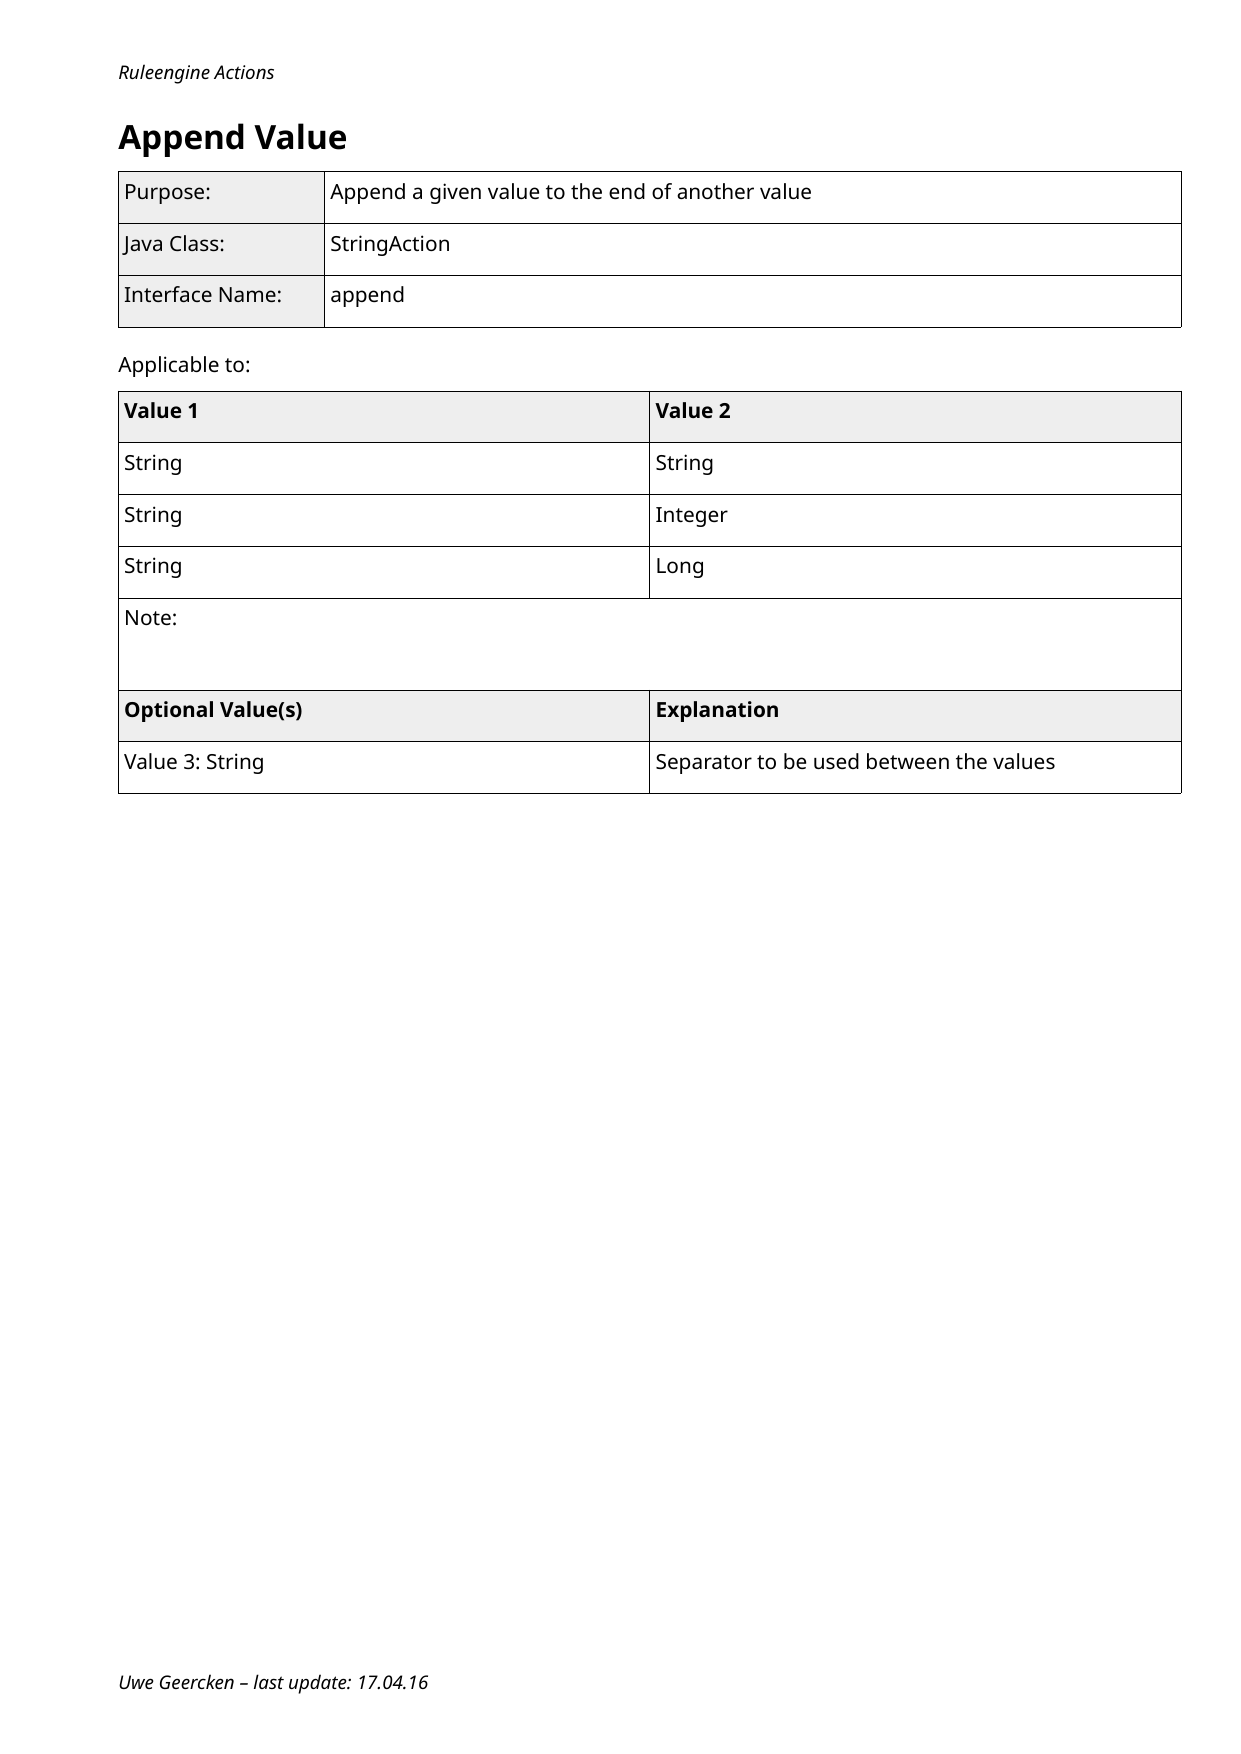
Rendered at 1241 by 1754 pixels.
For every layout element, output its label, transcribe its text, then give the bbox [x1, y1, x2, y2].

table_cell Java Class: [119, 224, 324, 275]
table_cell String [119, 443, 649, 494]
table_cell Value 3: String [119, 742, 649, 793]
table_cell Explanation [650, 691, 1181, 741]
table_cell String [119, 495, 649, 546]
text Applicable to: [118, 350, 1181, 379]
table_cell Optional Value(s) [119, 691, 649, 741]
table_cell Long [650, 547, 1181, 598]
table_header Append a given value to the end of another value [325, 172, 1181, 223]
table_cell Separator to be used between the values [650, 742, 1181, 793]
text Append Value [118, 114, 1181, 159]
table_header Purpose: [119, 172, 324, 223]
table_cell Integer [650, 495, 1181, 546]
table_cell String [650, 443, 1181, 494]
table_header Value 2 [650, 392, 1181, 442]
table_header Value 1 [119, 392, 649, 442]
table_cell append [325, 276, 1181, 327]
table_cell String [119, 547, 649, 598]
table_cell StringAction [325, 224, 1181, 275]
table_cell Interface Name: [119, 276, 324, 327]
table_cell Note: [119, 599, 1181, 689]
